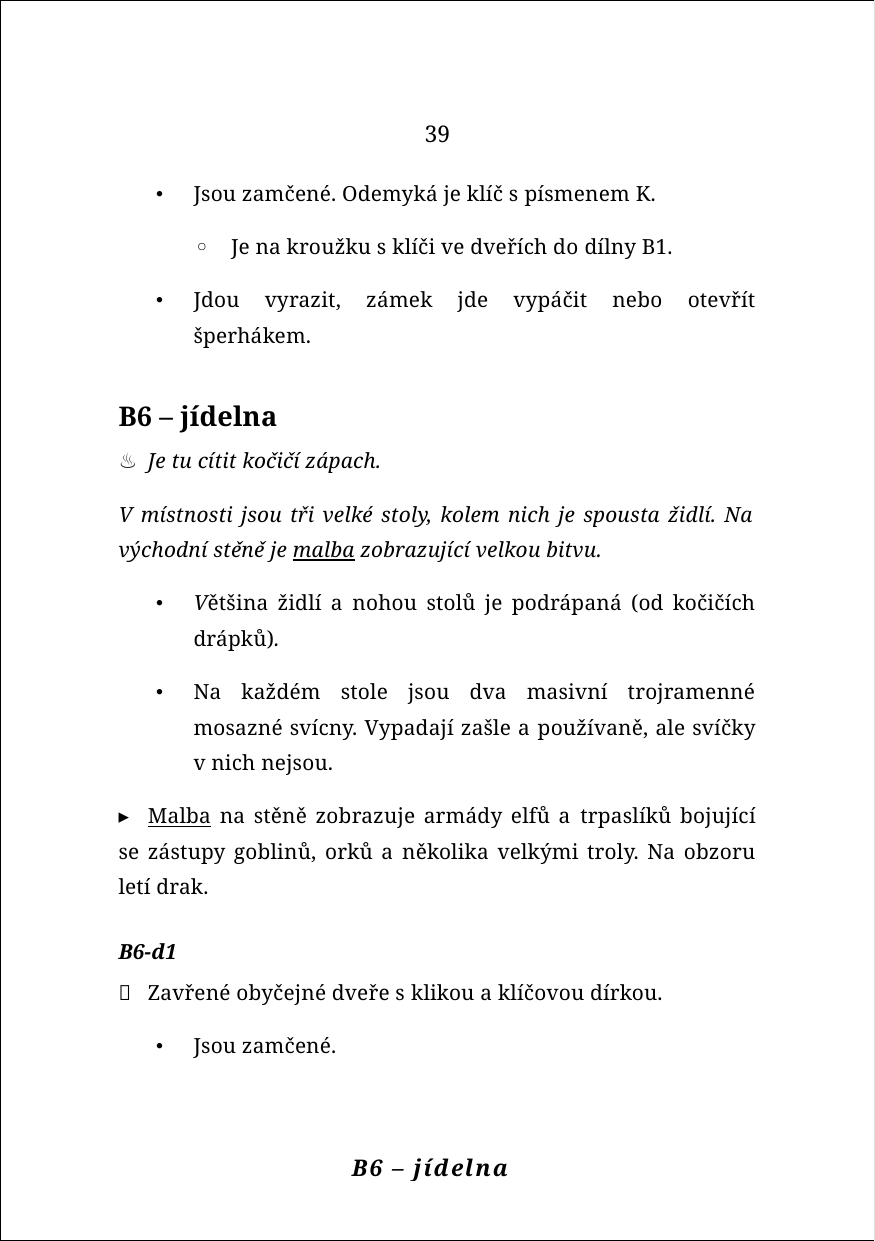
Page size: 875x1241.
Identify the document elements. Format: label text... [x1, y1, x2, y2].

text 🚪 Zavřené obyčejné dveře s⁠ klikou a⁠ klíčovou dírkou. [118, 978, 756, 1006]
list Je na kroužku s⁠ klíči ve dveřích do dílny B1. [193, 232, 756, 261]
list Jsou zamčené. Odemyká je klíč s⁠ písmenem K. [156, 179, 756, 207]
subtitle B6 – jídelna [118, 398, 756, 435]
list Jdou vyrazit, zámek jde vypáčit nebo otevřít šperhákem. [156, 285, 756, 349]
text ♨ Je tu cítit kočičí zápach. [118, 446, 756, 475]
list Jsou zamčené. [156, 1031, 756, 1059]
text V⁠ místnosti jsou tři velké stoly, kolem nich je spousta židlí. Na východní stěně je malba zobrazující velkou bitvu. [118, 500, 756, 564]
list Většina židlí a⁠ nohou stolů je podrápaná (od kočičích drápků). [156, 588, 756, 652]
text ▸ Malba na stěně zobrazuje armády elfů a⁠ trpaslíků bojující se zástupy goblinů, orků a⁠ několika velkými troly. Na obzoru letí drak. [118, 801, 756, 901]
list Na každém stole jsou dva masivní trojramenné mosazné svícny. Vypadají zašle a⁠ používaně, ale svíčky v⁠ nich nejsou. [156, 677, 756, 777]
subtitle B6-d1 [118, 937, 756, 966]
